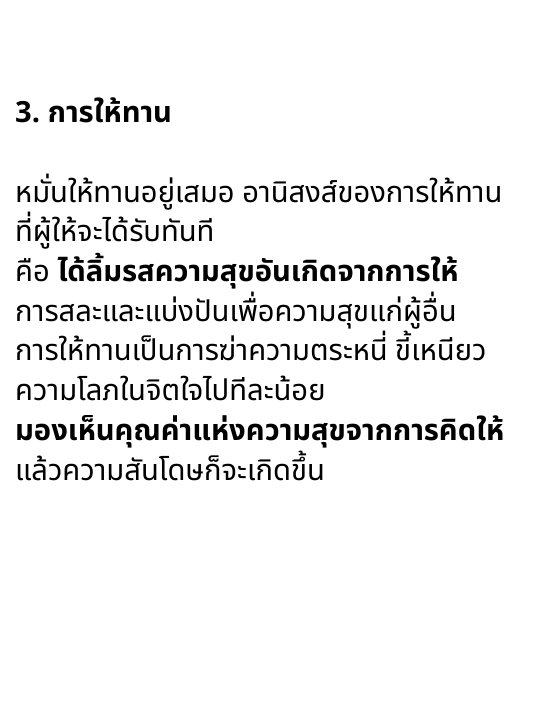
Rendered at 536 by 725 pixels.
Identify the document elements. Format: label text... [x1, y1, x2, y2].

text ความโลภในจิตใจไปทีละน้อย [15, 369, 521, 409]
text คือ ได้ลิ้มรสความสุขอันเกิดจากการให้ [15, 250, 521, 290]
text การให้ทานเป็นการฆ่าความตระหนี่ ขี้เหนียว [15, 330, 521, 369]
text แล้วความสันโดษก็จะเกิดขึ้น [15, 449, 521, 488]
text 3. การให้ทาน [15, 92, 521, 131]
text การสละและแบ่งปันเพื่อความสุขแก่ผู้อื่น [15, 290, 521, 330]
text มองเห็นคุณค่าแห่งความสุขจากการคิดให้ [15, 409, 521, 449]
text หมั่นให้ทานอยู่เสมอ อานิสงส์ของการให้ทาน [15, 171, 521, 211]
text ที่ผู้ให้จะได้รับทันที [15, 211, 521, 250]
